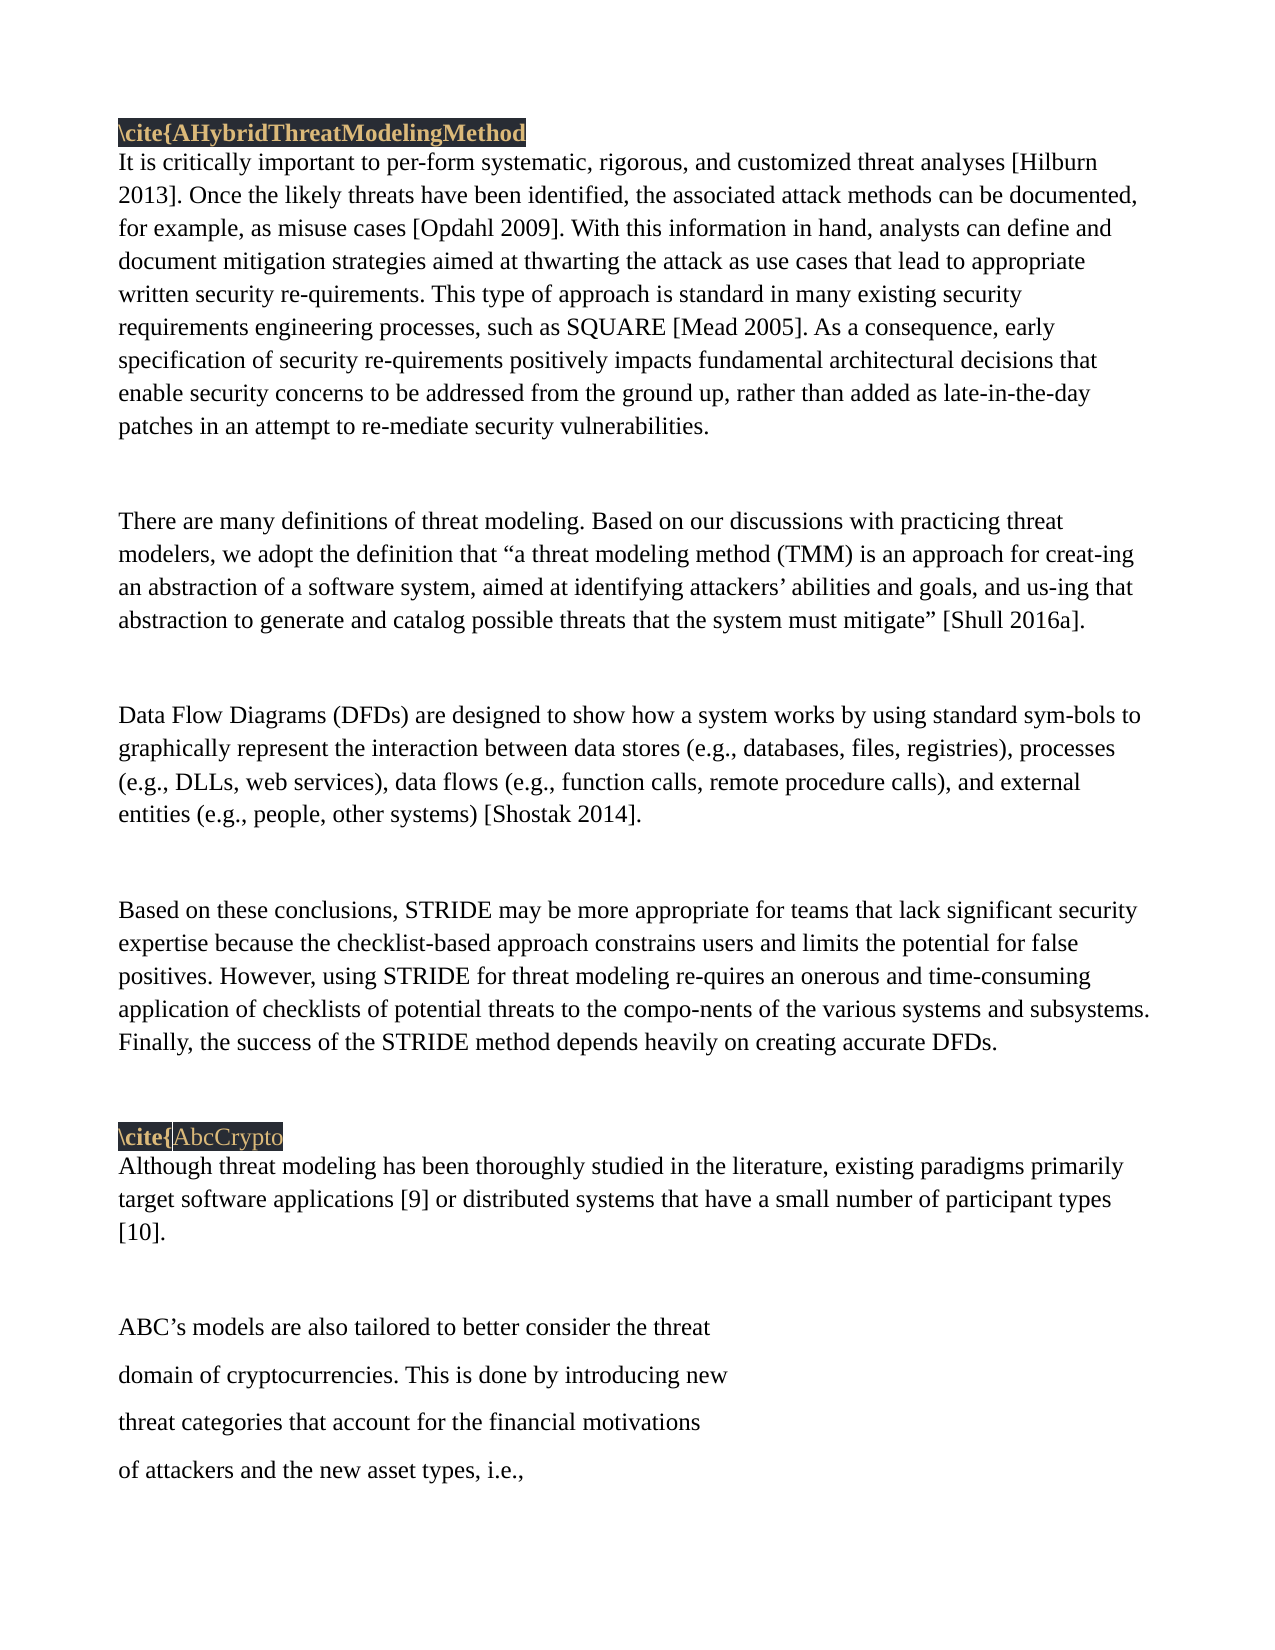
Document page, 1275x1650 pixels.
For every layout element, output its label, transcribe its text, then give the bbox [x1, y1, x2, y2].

text There are many definitions of threat modeling. Based on our discussions with practicing threat modelers, we adopt the definition that “a threat modeling method (TMM) is an approach for creat-ing an abstraction of a software system, aimed at identifying attackers’ abilities and goals, and us-ing that abstraction to generate and catalog possible threats that the system must mitigate” [Shull 2016a]. [118, 506, 1157, 634]
text domain of cryptocurrencies. This is done by introducing new [118, 1360, 1157, 1388]
text Based on these conclusions, STRIDE may be more appropriate for teams that lack significant security expertise because the checklist-based approach constrains users and limits the potential for false positives. However, using STRIDE for threat modeling re-quires an onerous and time-consuming application of checklists of potential threats to the compo-nents of the various systems and subsystems. Finally, the success of the STRIDE method depends heavily on creating accurate DFDs. [118, 895, 1157, 1056]
text It is critically important to per-form systematic, rigorous, and customized threat analyses [Hilburn 2013]. Once the likely threats have been identified, the associated attack methods can be documented, for example, as misuse cases [Opdahl 2009]. With this information in hand, analysts can define and document mitigation strategies aimed at thwarting the attack as use cases that lead to appropriate written security re-quirements. This type of approach is standard in many existing security requirements engineering processes, such as SQUARE [Mead 2005]. As a consequence, early specification of security re-quirements positively impacts fundamental architectural decisions that enable security concerns to be addressed from the ground up, rather than added as late-in-the-day patches in an attempt to re-mediate security vulnerabilities. [118, 147, 1157, 440]
text threat categories that account for the financial motivations [118, 1407, 1157, 1436]
text Data Flow Diagrams (DFDs) are designed to show how a system works by using standard sym-bols to graphically represent the interaction between data stores (e.g., databases, files, registries), processes (e.g., DLLs, web services), data flows (e.g., function calls, remote procedure calls), and external entities (e.g., people, other systems) [Shostak 2014]. [118, 701, 1157, 828]
text ABC’s models are also tailored to better consider the threat [118, 1312, 1157, 1341]
text of attackers and the new asset types, i.e., [118, 1455, 1157, 1484]
text Although threat modeling has been thoroughly studied in the literature, existing paradigms primarily target software applications [9] or distributed systems that have a small number of participant types [10]. [118, 1151, 1157, 1246]
text \cite{AbcCrypto [118, 1122, 1157, 1151]
text \cite{AHybridThreatModelingMethod [118, 118, 1157, 147]
